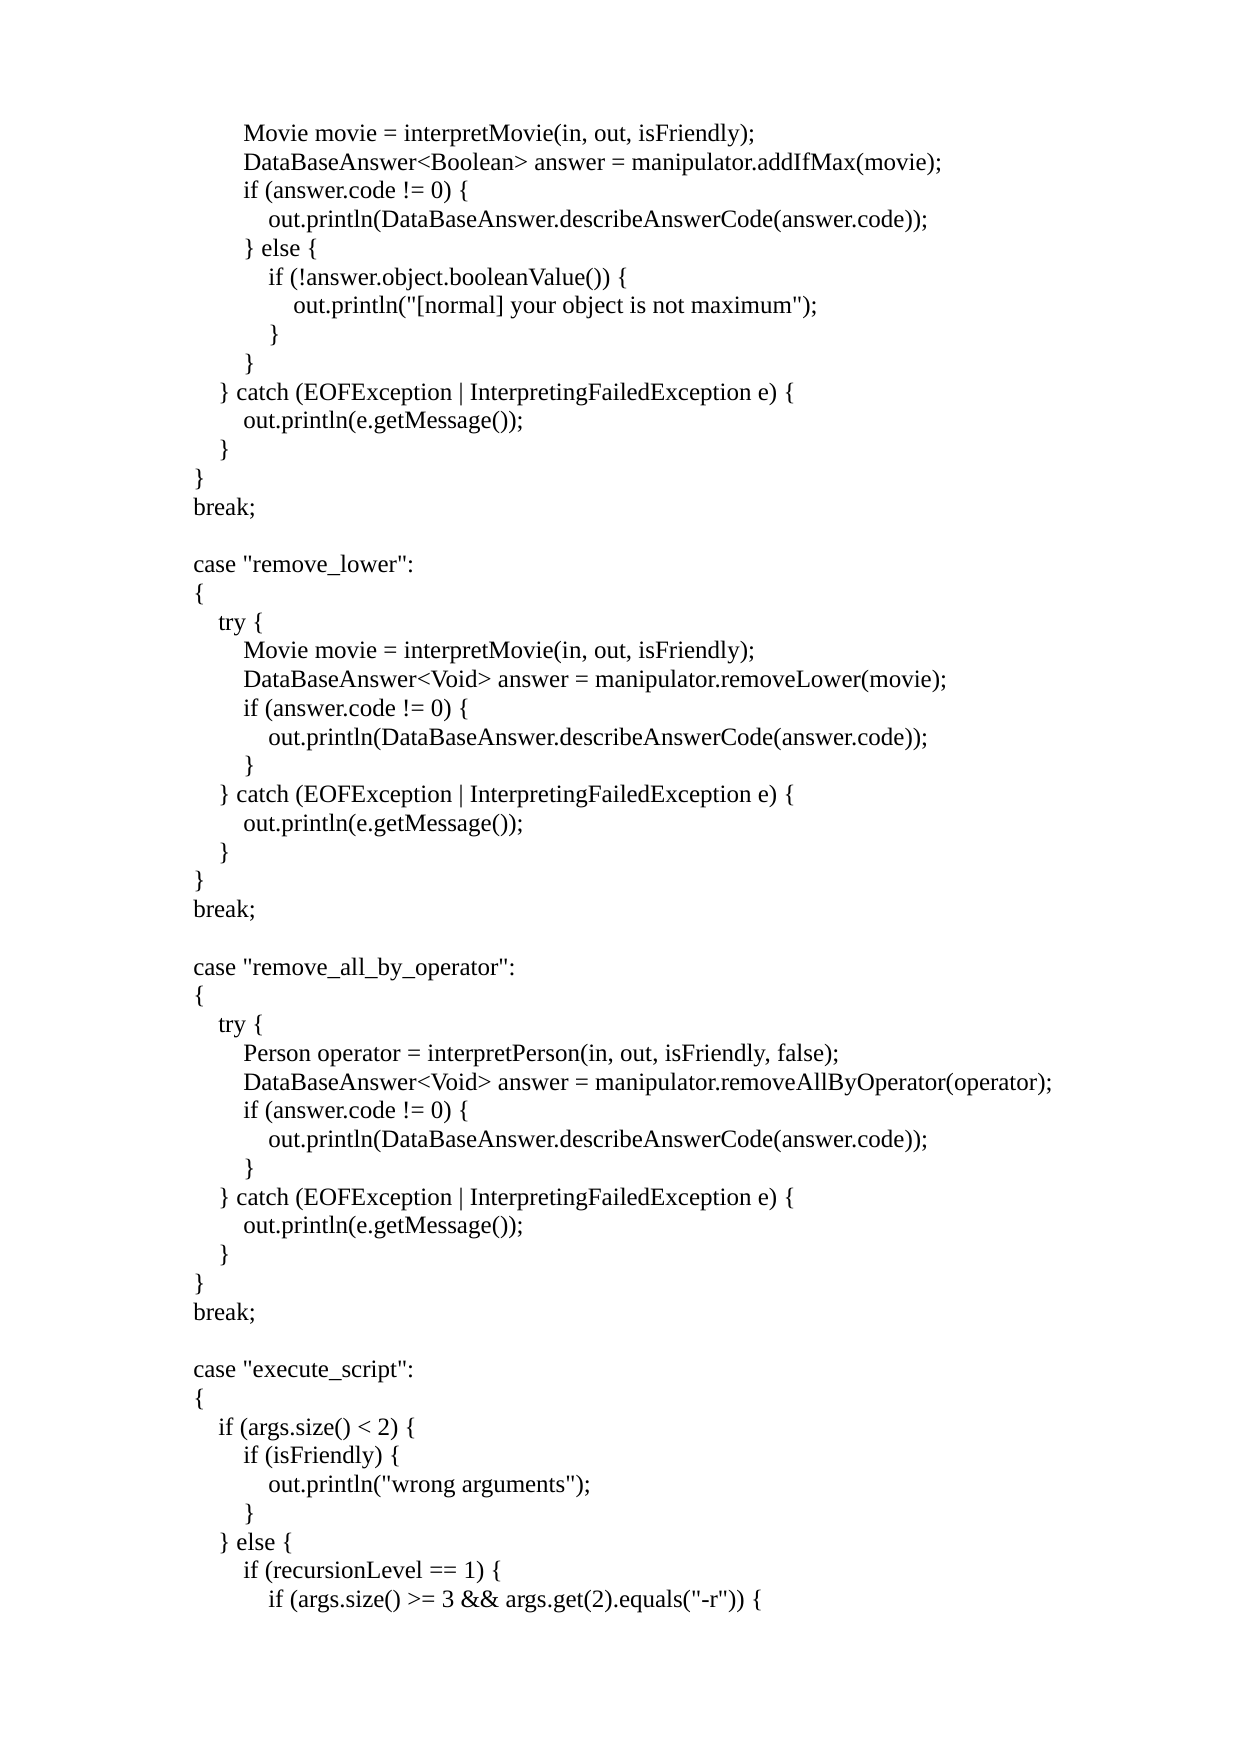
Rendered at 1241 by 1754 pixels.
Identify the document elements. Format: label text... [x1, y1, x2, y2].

text if (recursionLevel == 1) { [118, 1556, 1122, 1584]
text DataBaseAnswer<Void> answer = manipulator.removeLower(movie); [118, 664, 1122, 693]
text out.println(DataBaseAnswer.describeAnswerCode(answer.code)); [118, 722, 1122, 751]
text Person operator = interpretPerson(in, out, isFriendly, false); [118, 1038, 1122, 1067]
text } [118, 319, 1122, 348]
text } [118, 463, 1122, 492]
text if (answer.code != 0) { [118, 1096, 1122, 1124]
text case "remove_lower": [118, 549, 1122, 578]
text try { [118, 1009, 1122, 1038]
text break; [118, 1297, 1122, 1326]
text { [118, 981, 1122, 1009]
text out.println(DataBaseAnswer.describeAnswerCode(answer.code)); [118, 1124, 1122, 1153]
text if (answer.code != 0) { [118, 176, 1122, 204]
text out.println(e.getMessage()); [118, 406, 1122, 434]
text } [118, 866, 1122, 894]
text out.println(e.getMessage()); [118, 808, 1122, 837]
text } catch (EOFException | InterpretingFailedException e) { [118, 779, 1122, 808]
text if (answer.code != 0) { [118, 693, 1122, 722]
text out.println("[normal] your object is not maximum"); [118, 291, 1122, 319]
text DataBaseAnswer<Void> answer = manipulator.removeAllByOperator(operator); [118, 1067, 1122, 1096]
text } [118, 1239, 1122, 1268]
text } [118, 434, 1122, 463]
text } [118, 1268, 1122, 1297]
text } [118, 751, 1122, 779]
text try { [118, 607, 1122, 636]
text } [118, 1153, 1122, 1182]
text DataBaseAnswer<Boolean> answer = manipulator.addIfMax(movie); [118, 147, 1122, 176]
text case "execute_script": [118, 1354, 1122, 1383]
text } [118, 1498, 1122, 1527]
text Movie movie = interpretMovie(in, out, isFriendly); [118, 636, 1122, 664]
text Movie movie = interpretMovie(in, out, isFriendly); [118, 118, 1122, 147]
text out.println("wrong arguments"); [118, 1469, 1122, 1498]
text out.println(DataBaseAnswer.describeAnswerCode(answer.code)); [118, 204, 1122, 233]
text out.println(e.getMessage()); [118, 1211, 1122, 1239]
text if (args.size() < 2) { [118, 1412, 1122, 1441]
text { [118, 578, 1122, 607]
text break; [118, 894, 1122, 923]
text } else { [118, 233, 1122, 262]
text if (args.size() >= 3 && args.get(2).equals("-r")) { [118, 1584, 1122, 1613]
text } else { [118, 1527, 1122, 1556]
text } catch (EOFException | InterpretingFailedException e) { [118, 1182, 1122, 1211]
text if (!answer.object.booleanValue()) { [118, 262, 1122, 291]
text if (isFriendly) { [118, 1441, 1122, 1469]
text { [118, 1383, 1122, 1412]
text break; [118, 492, 1122, 521]
text case "remove_all_by_operator": [118, 952, 1122, 981]
text } catch (EOFException | InterpretingFailedException e) { [118, 377, 1122, 406]
text } [118, 348, 1122, 377]
text } [118, 837, 1122, 866]
